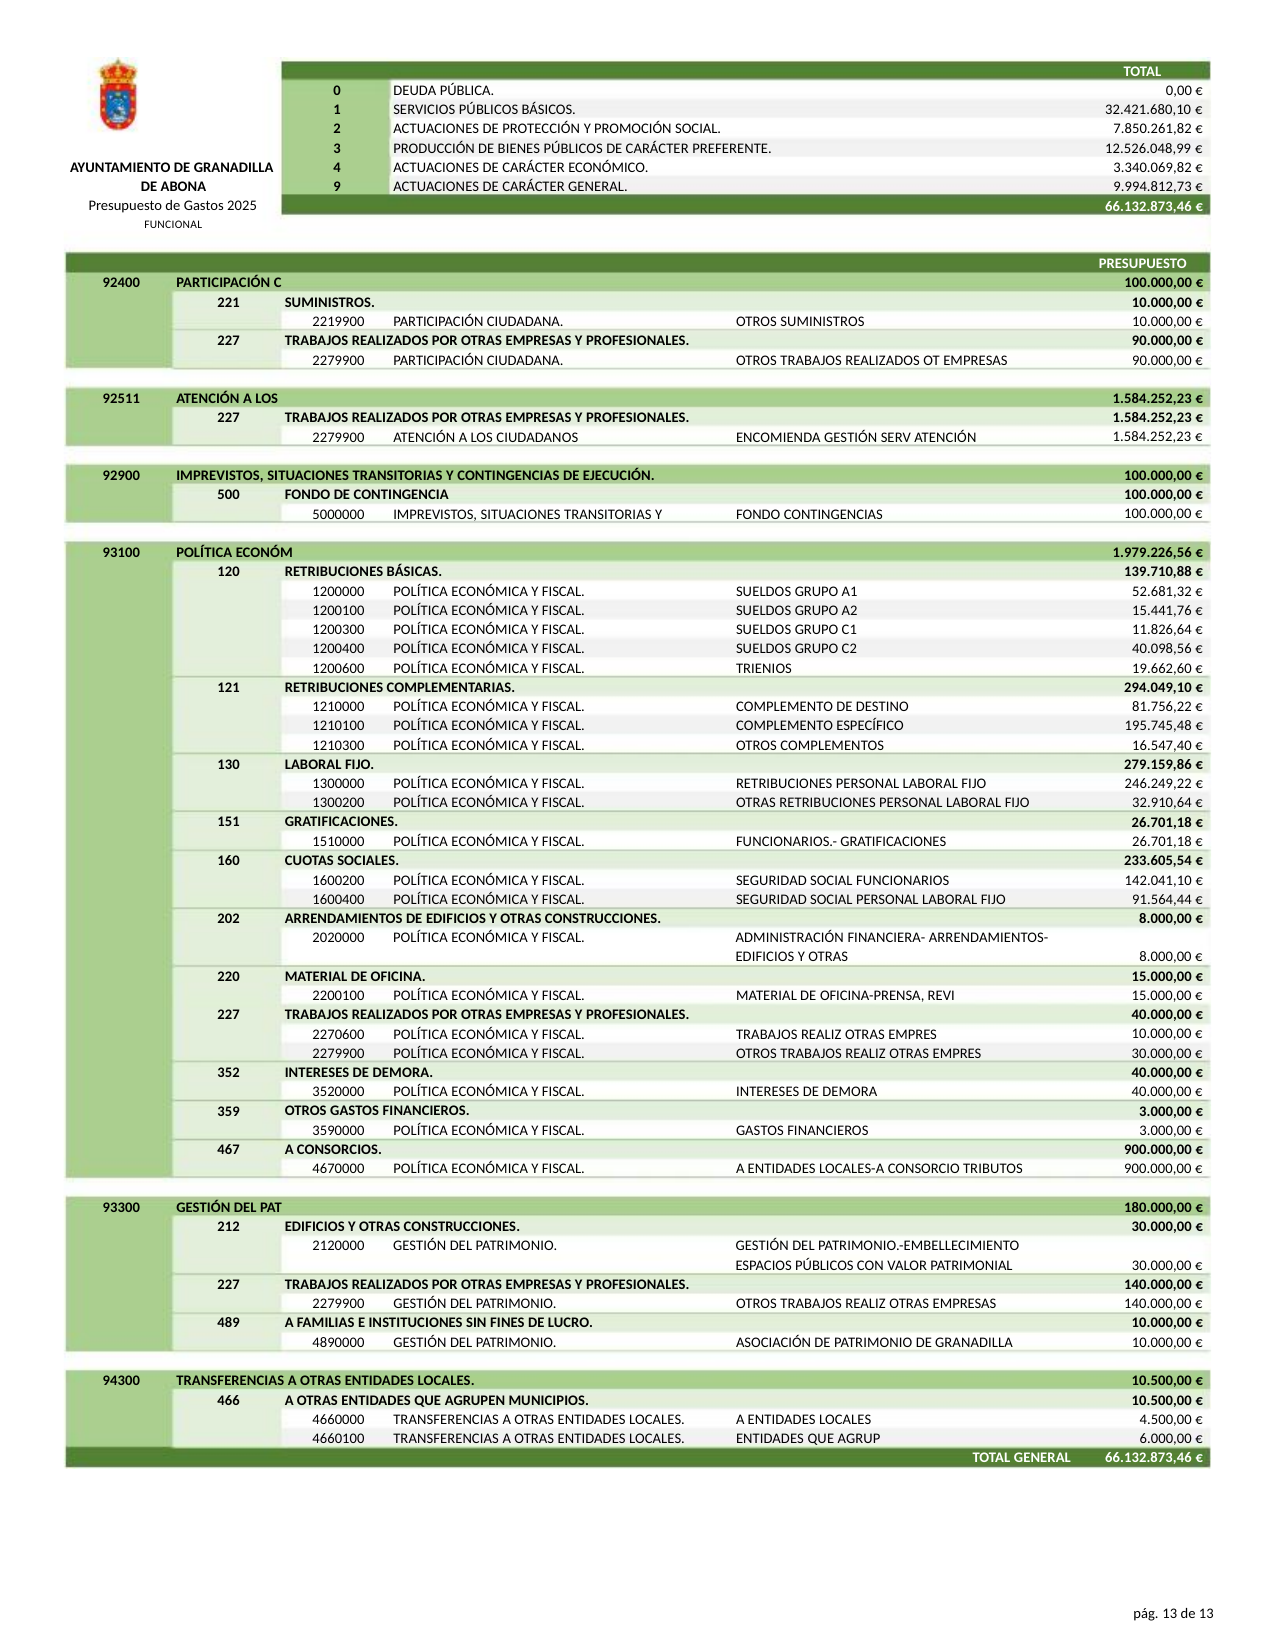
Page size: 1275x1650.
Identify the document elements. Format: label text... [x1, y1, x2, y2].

text PRODUCCIÓN DE BIENES PÚBLICOS DE CARÁCTER PREFERENTE. [393, 139, 796, 157]
text POLÍTICA ECONÓMICA Y FISCAL. [393, 890, 609, 908]
text 2120000 [312, 1236, 389, 1254]
text 1.584.252,23 € [1112, 389, 1227, 407]
text 227 [217, 408, 246, 426]
text 466 [217, 1391, 246, 1408]
text 4 [312, 1429, 319, 1440]
text TRABAJOS REALIZADOS POR OTRAS EMPRESAS Y PROFESIONALES. [284, 408, 715, 426]
text 142.041,10 € [1124, 871, 1227, 889]
text 300000 [319, 774, 389, 792]
text TRANSFERENCIAS A OTRAS ENTIDADES LOCALES. [176, 1371, 499, 1389]
text 91.564,44 € [1132, 890, 1227, 908]
text 2200100 [312, 986, 389, 1004]
text 9.994.812,73 € [1113, 177, 1227, 195]
text 81.756,22 € [1132, 697, 1227, 715]
text POLÍTICA ECONÓMICA Y FISCAL. [393, 1121, 609, 1139]
text 2279900 [312, 351, 389, 369]
text GESTIÓN DEL PATRIMONIO.-EMBELLECIMIENTO [735, 1236, 1047, 1254]
text 11.826,64 € [1132, 620, 1227, 638]
text 93300 [102, 1198, 146, 1216]
text 30 [231, 755, 246, 773]
text OTROS GASTOS FINANCIEROS. [284, 1101, 495, 1119]
text 21 [224, 678, 246, 696]
text 1 [333, 100, 347, 118]
text 3520000 [312, 1082, 389, 1101]
text 4670000 [312, 1159, 389, 1177]
text 100.000,00 € [1124, 504, 1227, 522]
text A FAMILIAS E INSTITUCIONES SIN FINES DE LUCRO. [284, 1313, 619, 1331]
text POLÍTICA ECONÓMICA Y FISCAL. [393, 832, 609, 850]
text RETRIBUCIONES COMPLEMENTARIAS. [284, 678, 541, 696]
text 10.000,00 € [1132, 293, 1227, 311]
text Presupuesto de Gastos 2025 [88, 196, 301, 214]
text 90.000,00 € [1132, 331, 1227, 349]
text 1200600 [312, 659, 389, 677]
text RETRIBUCIONES BÁSICAS. [284, 562, 466, 580]
text 66.132.873,46 € [1105, 197, 1227, 214]
text 1200300 [312, 620, 389, 638]
text 0,00 € [1166, 81, 1227, 99]
text 20 [224, 562, 246, 580]
text ATENCIÓN A LOS [176, 389, 295, 407]
text POLÍTICA ECONÓMICA Y FISCAL. [393, 716, 609, 734]
text 2219900 [312, 312, 389, 330]
text 16.547,40 € [1132, 736, 1227, 754]
text 10.500,00 € [1131, 1371, 1213, 1389]
text 1.979.226,56 € [1112, 543, 1227, 561]
text 4890000 [312, 1333, 389, 1351]
text 600200 [319, 871, 389, 888]
text 467 [217, 1140, 246, 1158]
text 9 [102, 273, 110, 291]
text ADMINISTRACIÓN FINANCIERA- ARRENDAMIENTOS- [735, 928, 1072, 946]
text 0 [333, 81, 347, 99]
text POLÍTICA ECONÓMICA Y FISCAL. [393, 697, 609, 715]
text 8.000,00 € [1139, 909, 1227, 927]
text 60 [231, 851, 246, 869]
text 40.098,56 € [1132, 639, 1227, 657]
text COMPLEMENTO DE DESTINO [736, 697, 934, 715]
text IMPREVISTOS, SITUACIONES TRANSITORIAS Y CONTINGENCIAS DE EJECUCIÓN. [176, 466, 681, 484]
text POLÍTICA ECONÓMICA Y FISCAL. [393, 582, 609, 600]
text 1 [312, 774, 319, 792]
text 1510000 [312, 832, 389, 850]
text CUOTAS SOCIALES. [284, 851, 418, 869]
text 500 [217, 485, 246, 503]
text 195.745,48 € [1124, 716, 1227, 734]
text 359 [217, 1102, 246, 1119]
text 4 [312, 1410, 319, 1421]
text 32.910,64 € [1132, 793, 1227, 812]
text 1200100 [312, 601, 389, 619]
text 10.000,00 € [1131, 1024, 1227, 1043]
text 1 [217, 812, 224, 831]
text 30.000,00 € [1131, 1044, 1227, 1062]
text 1210000 [312, 697, 389, 715]
text SEGURIDAD SOCIAL PERSONAL LABORAL FIJO [736, 890, 1031, 908]
text 15.441,76 € [1132, 601, 1227, 619]
text FONDO DE CONTINGENCIA [284, 485, 473, 503]
text GESTIÓN DEL PATRIMONIO. [393, 1333, 584, 1351]
text GASTOS FINANCIEROS [736, 1121, 893, 1139]
text 2400 [110, 273, 146, 291]
text SUELDOS GRUPO C2 [736, 639, 882, 658]
text 10.000,00 € [1131, 1313, 1227, 1332]
text IMPREVISTOS, SITUACIONES TRANSITORIAS Y [393, 505, 688, 523]
text 94300 [102, 1371, 146, 1389]
text TRABAJOS REALIZ OTRAS EMPRES [736, 1025, 1006, 1043]
text FONDO CONTINGENCIAS [736, 505, 1032, 523]
text 3.340.069,82 € [1113, 158, 1227, 176]
text ENTIDADES QUE AGRUP [736, 1429, 905, 1447]
text GRATIFICACIONES. [284, 812, 417, 831]
text 660000 [319, 1410, 389, 1428]
text 12.526.048,99 € [1105, 139, 1227, 157]
text POLÍTICA ECONÓMICA Y FISCAL. [393, 1159, 609, 1177]
text POLÍTICA ECONÓMICA Y FISCAL. [393, 871, 609, 888]
text 10.000,00 € [1132, 312, 1227, 330]
text 27 [231, 1005, 246, 1023]
text 279.159,86 € [1124, 755, 1227, 773]
text POLÍTICA ECONÓMICA Y FISCAL. [393, 793, 609, 812]
text 66.132.873,46 € [1105, 1448, 1217, 1466]
text 900.000,00 € [1124, 1140, 1227, 1158]
text 140.000,00 € [1124, 1275, 1227, 1293]
text 10.000,00 € [1132, 1333, 1227, 1351]
text POLÍTICA ECONÓMICA Y FISCAL. [393, 601, 609, 619]
text 900.000,00 € [1124, 1159, 1227, 1177]
text ESPACIOS PÚBLICOS CON VALOR PATRIMONIAL [735, 1256, 1047, 1274]
text 4 [312, 1440, 319, 1447]
text 93100 [102, 543, 146, 561]
text TOTAL GENERAL [972, 1448, 1087, 1466]
text PRESUPUESTO [1098, 254, 1227, 272]
text GESTIÓN DEL PATRIMONIO. [393, 1294, 584, 1312]
text 52.681,32 € [1132, 582, 1227, 599]
text 32.421.680,10 € [1105, 100, 1227, 118]
text POLÍTICA ECONÓMICA Y FISCAL. [393, 639, 609, 658]
text ACTUACIONES DE PROTECCIÓN Y PROMOCIÓN SOCIAL. [393, 119, 796, 137]
text 1 [312, 871, 319, 888]
text SUELDOS GRUPO C1 [736, 620, 882, 638]
text ATENCIÓN A LOS CIUDADANOS [393, 428, 604, 446]
text FUNCIONAL [144, 217, 301, 231]
text 92511 [102, 389, 146, 407]
text 4 [333, 158, 347, 176]
text TRANSFERENCIAS A OTRAS ENTIDADES LOCALES. [393, 1429, 709, 1447]
text ARRENDAMIENTOS DE EDIFICIOS Y OTRAS CONSTRUCCIONES. [284, 909, 687, 927]
text 2 [217, 1275, 224, 1288]
text 1200400 [312, 639, 389, 658]
text 5000000 [312, 505, 389, 523]
text OTROS TRABAJOS REALIZ OTRAS EMPRES [736, 1044, 1006, 1062]
text 1 [312, 793, 319, 812]
text 300200 [319, 793, 389, 812]
text 19.662,60 € [1132, 659, 1227, 677]
text TRABAJOS REALIZADOS POR OTRAS EMPRESAS Y PROFESIONALES. [284, 1005, 715, 1023]
text 100.000,00 € [1124, 485, 1227, 503]
text pág. 13 de 13 [1133, 1604, 1238, 1622]
text 30.000,00 € [1131, 1217, 1214, 1235]
text 27 [224, 1275, 246, 1293]
text AYUNTAMIENTO DE GRANADILLA [70, 158, 301, 176]
text LABORAL FIJO. [284, 755, 387, 773]
text 10.500,00 € [1131, 1391, 1213, 1408]
text 1 [217, 678, 224, 696]
text 26.701,18 € [1132, 832, 1227, 850]
text POLÍTICA ECONÓMICA Y FISCAL. [393, 986, 609, 1004]
text 92900 [102, 466, 146, 484]
text DEUDA PÚBLICA. [393, 81, 796, 99]
text TRANSFERENCIAS A OTRAS ENTIDADES LOCALES. [393, 1410, 709, 1428]
text 1 [217, 562, 224, 580]
text COMPLEMENTO ESPECÍFICO [736, 716, 934, 734]
text 40.000,00 € [1131, 1082, 1227, 1100]
text POLÍTICA ECONÓMICA Y FISCAL. [393, 1025, 609, 1043]
text 2279900 [312, 428, 389, 446]
text ACTUACIONES DE CARÁCTER GENERAL. [393, 177, 796, 195]
text OTROS TRABAJOS REALIZADOS OT EMPRESAS [736, 351, 1032, 369]
text TOTAL [1123, 62, 1169, 80]
text SEGURIDAD SOCIAL FUNCIONARIOS [736, 871, 1031, 888]
text 2020000 [312, 928, 389, 946]
text 2 [312, 1044, 319, 1062]
text DE ABONA [141, 177, 301, 196]
text 279900 [319, 1044, 389, 1062]
text PARTICIPACIÓN CIUDADANA. [393, 351, 592, 369]
text POLÍTICA ECONÓMICA Y FISCAL. [393, 620, 609, 638]
text EDIFICIOS Y OTRAS CONSTRUCCIONES. [284, 1217, 545, 1235]
text GESTIÓN DEL PAT [176, 1198, 300, 1216]
text 3.000,00 € [1139, 1121, 1227, 1139]
text OTROS TRABAJOS REALIZ OTRAS EMPRESAS [736, 1294, 1039, 1312]
text 40.000,00 € [1131, 1063, 1227, 1081]
text 20 [224, 967, 246, 985]
text 1 [217, 851, 231, 869]
text 1210100 [312, 716, 389, 734]
text SUELDOS GRUPO A2 [736, 601, 882, 619]
text 1.584.252,23 € [1112, 427, 1227, 446]
text A ENTIDADES LOCALES-A CONSORCIO TRIBUTOS [736, 1159, 1048, 1177]
text 233.605,54 € [1124, 851, 1227, 869]
text 26.701,18 € [1131, 813, 1227, 831]
text 30.000,00 € [1132, 1256, 1227, 1274]
text 221 [217, 293, 246, 311]
text 1210300 [312, 736, 389, 754]
text 139.710,88 € [1124, 562, 1227, 580]
text EDIFICIOS Y OTRAS [735, 947, 1072, 966]
text 51 [224, 812, 246, 831]
text 100.000,00 € [1124, 273, 1227, 292]
text 600400 [319, 890, 389, 908]
text OTRAS RETRIBUCIONES PERSONAL LABORAL FIJO [736, 793, 1054, 812]
text INTERESES DE DEMORA. [284, 1063, 455, 1081]
text TRABAJOS REALIZADOS POR OTRAS EMPRESAS Y PROFESIONALES. [284, 1275, 715, 1293]
text A ENTIDADES LOCALES [736, 1410, 905, 1428]
text 3.000,00 € [1139, 1102, 1227, 1120]
text 6.000,00 € [1139, 1429, 1227, 1447]
text A OTRAS ENTIDADES QUE AGRUPEN MUNICIPIOS. [284, 1391, 615, 1408]
text 15.000,00 € [1131, 986, 1227, 1004]
text 294.049,10 € [1124, 678, 1227, 696]
text 352 [217, 1063, 246, 1081]
text 4 [312, 1421, 319, 1428]
text MATERIAL DE OFICINA. [284, 967, 447, 985]
text 7.850.261,82 € [1113, 119, 1227, 137]
text 89 [224, 1313, 246, 1332]
text MATERIAL DE OFICINA-PRENSA, REVI [736, 986, 981, 1004]
text 40.000,00 € [1131, 1005, 1227, 1023]
text PARTICIPACIÓN C [176, 273, 299, 291]
text POLÍTICA ECONÓMICA Y FISCAL. [393, 736, 609, 754]
text ASOCIACIÓN DE PATRIMONIO DE GRANADILLA [736, 1333, 1039, 1351]
text 3590000 [312, 1121, 389, 1139]
text POLÍTICA ECONÓMICA Y FISCAL. [393, 774, 609, 792]
text TRIENIOS [736, 659, 882, 677]
text 100.000,00 € [1124, 466, 1227, 484]
text SUMINISTROS. [284, 293, 389, 311]
text 270600 [319, 1025, 389, 1043]
text POLÍTICA ECONÓMICA Y FISCAL. [393, 1082, 609, 1101]
text 90.000,00 € [1132, 351, 1227, 369]
text 202 [217, 909, 246, 927]
text 2 [333, 119, 347, 137]
text OTROS COMPLEMENTOS [736, 736, 934, 754]
text 4.500,00 € [1139, 1410, 1227, 1428]
text GESTIÓN DEL PATRIMONIO. [393, 1236, 584, 1254]
text 1.584.252,23 € [1112, 408, 1227, 426]
text OTROS SUMINISTROS [736, 312, 890, 330]
text 8.000,00 € [1139, 947, 1227, 966]
text 180.000,00 € [1124, 1198, 1214, 1216]
text 2 [312, 1025, 319, 1043]
text ENCOMIENDA GESTIÓN SERV ATENCIÓN [736, 428, 1032, 446]
text POLÍTICA ECONÓM [176, 543, 310, 561]
text A CONSORCIOS. [284, 1140, 397, 1158]
text 212 [217, 1217, 246, 1235]
text 1 [217, 755, 231, 773]
text 660100 [319, 1429, 389, 1447]
text POLÍTICA ECONÓMICA Y FISCAL. [393, 1044, 609, 1062]
text 140.000,00 € [1124, 1294, 1227, 1312]
text 1 [312, 890, 319, 908]
text SERVICIOS PÚBLICOS BÁSICOS. [393, 100, 796, 118]
text PARTICIPACIÓN CIUDADANA. [393, 312, 592, 330]
text RETRIBUCIONES PERSONAL LABORAL FIJO [736, 774, 1054, 792]
text 9 [333, 177, 347, 195]
text 2279900 [312, 1294, 389, 1312]
text POLÍTICA ECONÓMICA Y FISCAL. [393, 659, 609, 677]
text 227 [217, 331, 246, 349]
text 3 [333, 139, 347, 157]
text 1200000 [312, 582, 389, 600]
text INTERESES DE DEMORA [736, 1082, 902, 1101]
text 2 [217, 967, 224, 980]
text FUNCIONARIOS.- GRATIFICACIONES [736, 832, 973, 850]
text TRABAJOS REALIZADOS POR OTRAS EMPRESAS Y PROFESIONALES. [284, 331, 715, 349]
text SUELDOS GRUPO A1 [736, 582, 882, 600]
text 15.000,00 € [1131, 967, 1227, 985]
text POLÍTICA ECONÓMICA Y FISCAL. [393, 928, 609, 946]
text 4 [217, 1313, 231, 1331]
text ACTUACIONES DE CARÁCTER ECONÓMICO. [393, 158, 796, 176]
text 2 [217, 1005, 231, 1023]
text 246.249,22 € [1124, 774, 1227, 792]
